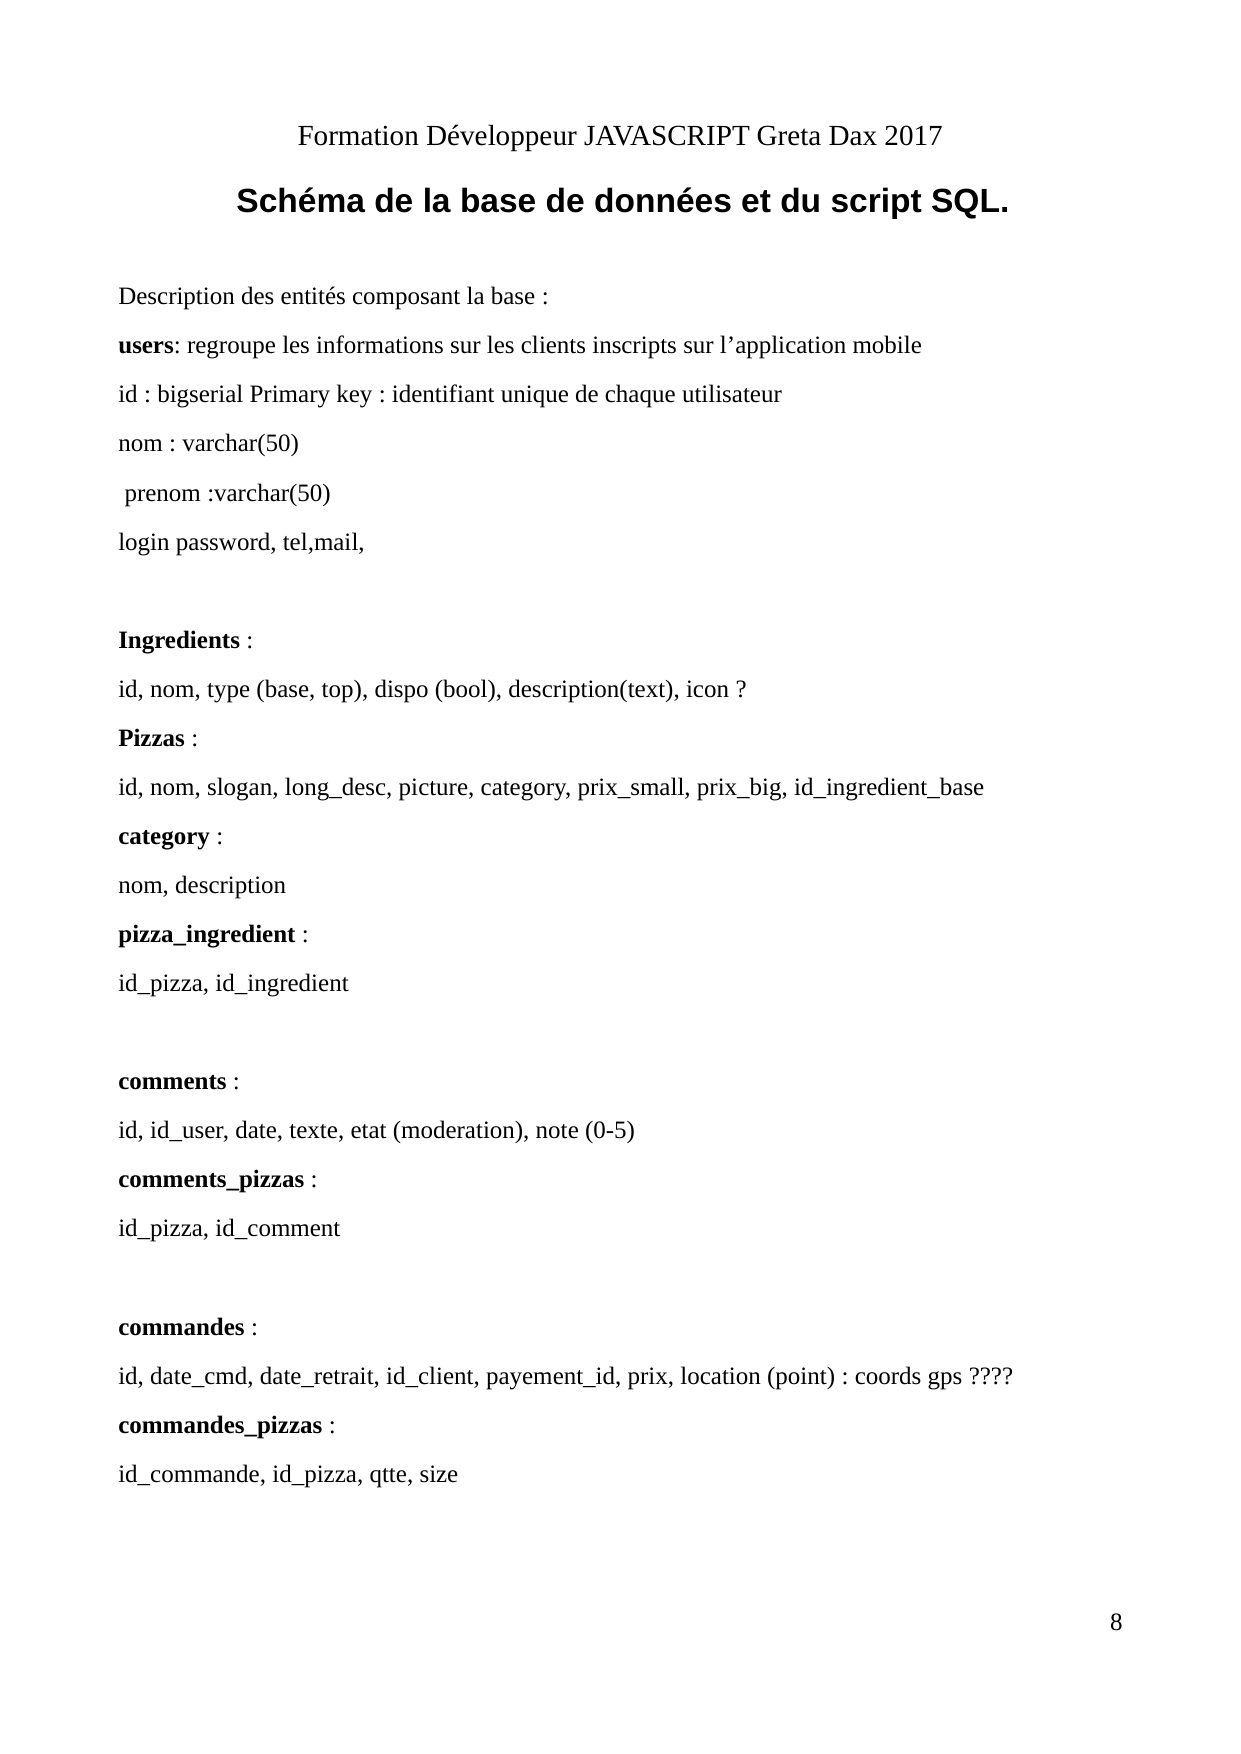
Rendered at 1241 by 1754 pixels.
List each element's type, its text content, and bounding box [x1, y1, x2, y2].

text login password, tel,mail, [118, 527, 1122, 555]
text commandes : [118, 1312, 1122, 1340]
text Pizzas : [118, 723, 1122, 752]
text id_pizza, id_comment [118, 1213, 1122, 1242]
text id, id_user, date, texte, etat (moderation), note (0-5) [118, 1115, 1122, 1144]
text Description des entités composant la base : [118, 281, 1122, 310]
text id_pizza, id_ingredient [118, 968, 1122, 997]
text nom : varchar(50) [118, 428, 1122, 457]
text commandes_pizzas : [118, 1410, 1122, 1438]
subtitle Schéma de la base de données et du script SQL. [236, 181, 1122, 220]
text category : [118, 821, 1122, 850]
text nom, description [118, 870, 1122, 899]
text id, nom, slogan, long_desc, picture, category, prix_small, prix_big, id_ingredient_base [118, 772, 1122, 801]
text id_commande, id_pizza, qtte, size [118, 1459, 1122, 1488]
text comments : [118, 1066, 1122, 1095]
text prenom :varchar(50) [118, 478, 1122, 506]
text users: regroupe les informations sur les clients inscripts sur l’application mobile [118, 330, 1122, 359]
text id, nom, type (base, top), dispo (bool), description(text), icon ? [118, 674, 1122, 703]
text id, date_cmd, date_retrait, id_client, payement_id, prix, location (point) : coords gps ???? [118, 1361, 1122, 1389]
text id : bigserial Primary key : identifiant unique de chaque utilisateur [118, 379, 1122, 408]
text comments_pizzas : [118, 1164, 1122, 1193]
text pizza_ingredient : [118, 919, 1122, 948]
text Ingredients : [118, 625, 1122, 653]
